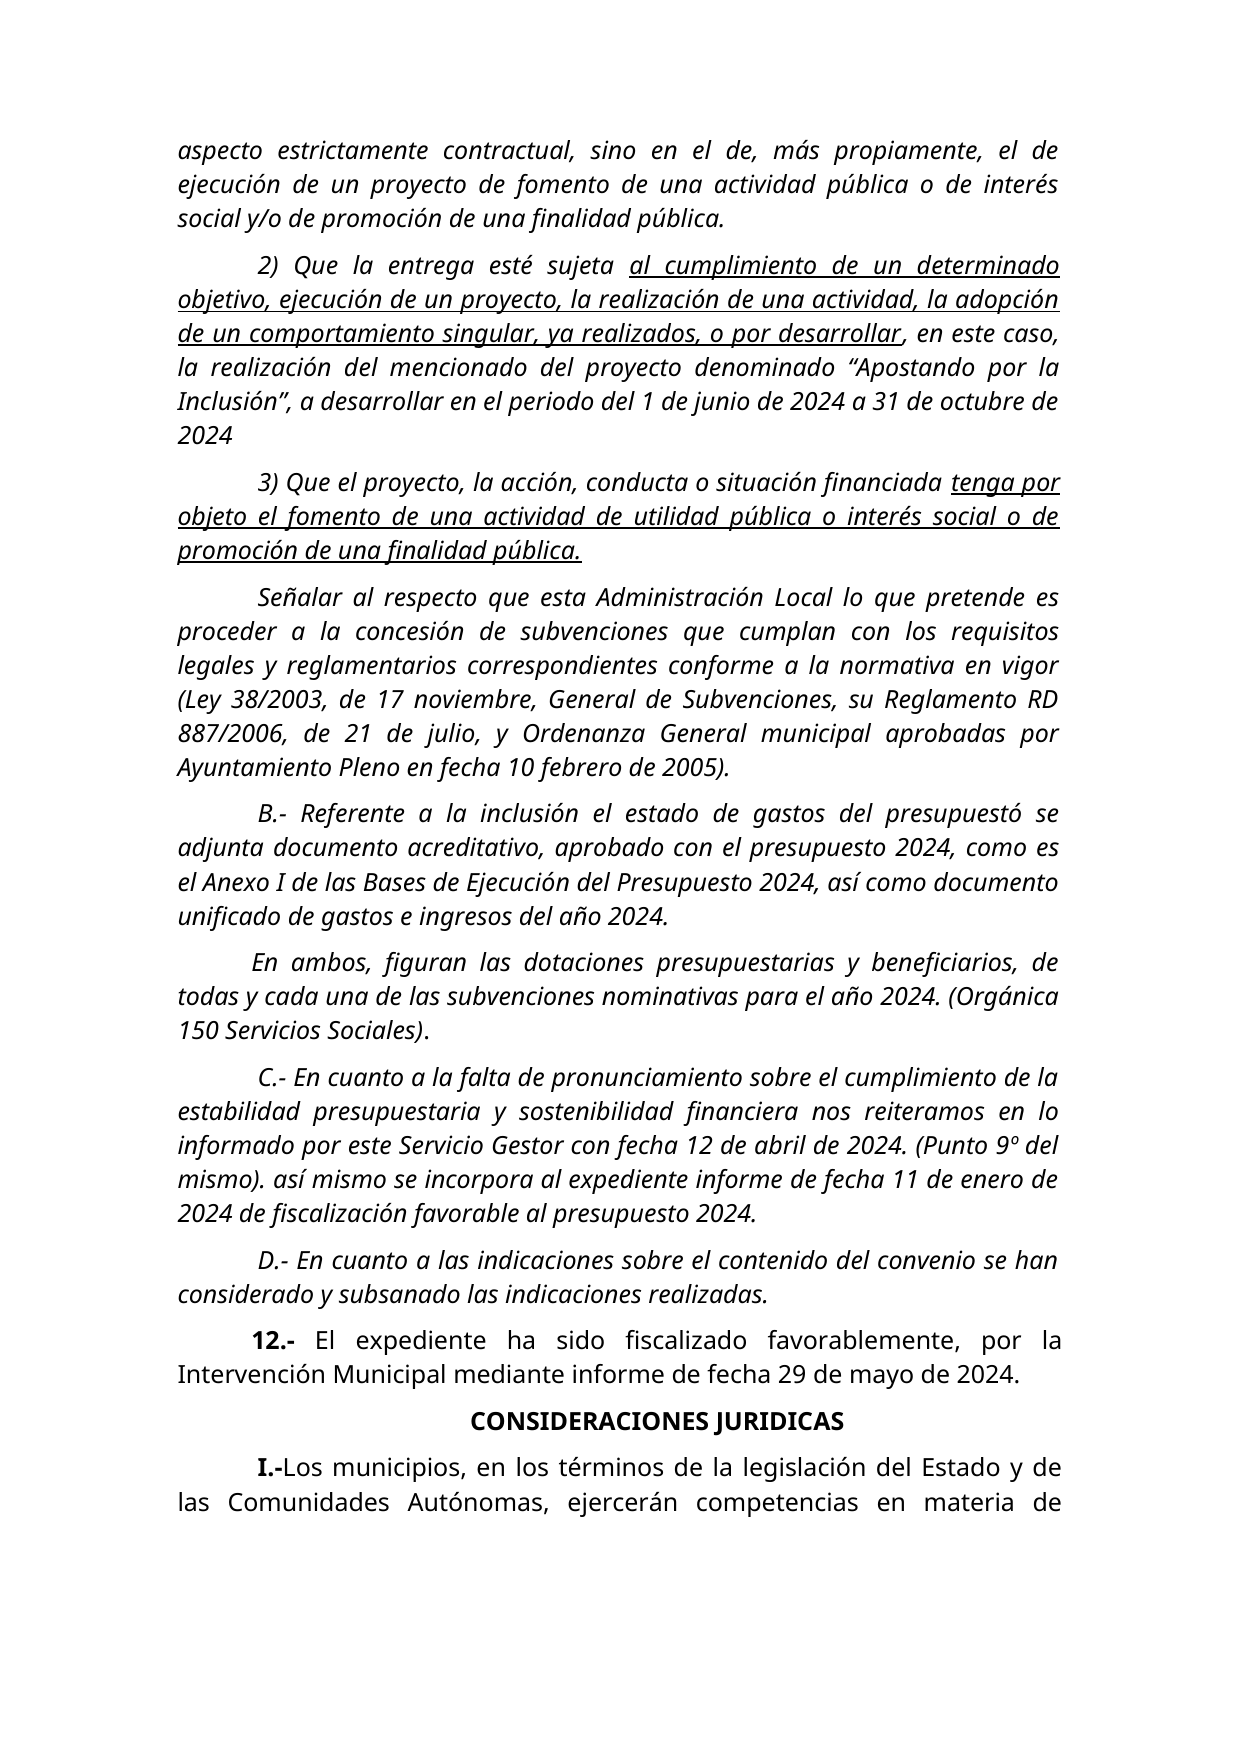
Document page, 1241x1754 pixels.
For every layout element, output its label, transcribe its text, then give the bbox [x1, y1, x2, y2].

text 12.- El expediente ha sido fiscalizado favorablemente, por la Intervención Municipal mediante informe de fecha 29 de mayo de 2024. [177, 1323, 1063, 1391]
text D.- En cuanto a las indicaciones sobre el contenido del convenio se han considerado y subsanado las indicaciones realizadas. [177, 1242, 1063, 1310]
text CONSIDERACIONES JURIDICAS [177, 1403, 1063, 1438]
text B.- Referente a la inclusión el estado de gastos del presupuestó se adjunta documento acreditativo, aprobado con el presupuesto 2024, como es el Anexo I de las Bases de Ejecución del Presupuesto 2024, así como documento unificado de gastos e ingresos del año 2024. [177, 796, 1063, 932]
text I.-Los municipios, en los términos de la legislación del Estado y de las Comunidades Autónomas, ejercerán competencias en materia de [177, 1450, 1063, 1518]
text C.- En cuanto a la falta de pronunciamiento sobre el cumplimiento de la estabilidad presupuestaria y sostenibilidad financiera nos reiteramos en lo informado por este Servicio Gestor con fecha 12 de abril de 2024. (Punto 9º del mismo). así mismo se incorpora al expediente informe de fecha 11 de enero de 2024 de fiscalización favorable al presupuesto 2024. [177, 1059, 1063, 1230]
text 2) Que la entrega esté sujeta al cumplimiento de un determinado objetivo, ejecución de un proyecto, la realización de una actividad, la adopción de un comportamiento singular, ya realizados, o por desarrollar, en este caso, la realización del mencionado del proyecto denominado “Apostando por la Inclusión”, a desarrollar en el periodo del 1 de junio de 2024 a 31 de octubre de 2024 [177, 248, 1063, 452]
text Señalar al respecto que esta Administración Local lo que pretende es proceder a la concesión de subvenciones que cumplan con los requisitos legales y reglamentarios correspondientes conforme a la normativa en vigor (Ley 38/2003, de 17 noviembre, General de Subvenciones, su Reglamento RD 887/2006, de 21 de julio, y Ordenanza General municipal aprobadas por Ayuntamiento Pleno en fecha 10 febrero de 2005). [177, 579, 1063, 783]
text En ambos, figuran las dotaciones presupuestarias y beneficiarios, de todas y cada una de las subvenciones nominativas para el año 2024. (Orgánica 150 Servicios Sociales). [177, 945, 1063, 1047]
text aspecto estrictamente contractual, sino en el de, más propiamente, el de ejecución de un proyecto de fomento de una actividad pública o de interés social y/o de promoción de una finalidad pública. [177, 133, 1063, 235]
text 3) Que el proyecto, la acción, conducta o situación financiada tenga por objeto el fomento de una actividad de utilidad pública o interés social o de promoción de una finalidad pública. [177, 464, 1063, 567]
